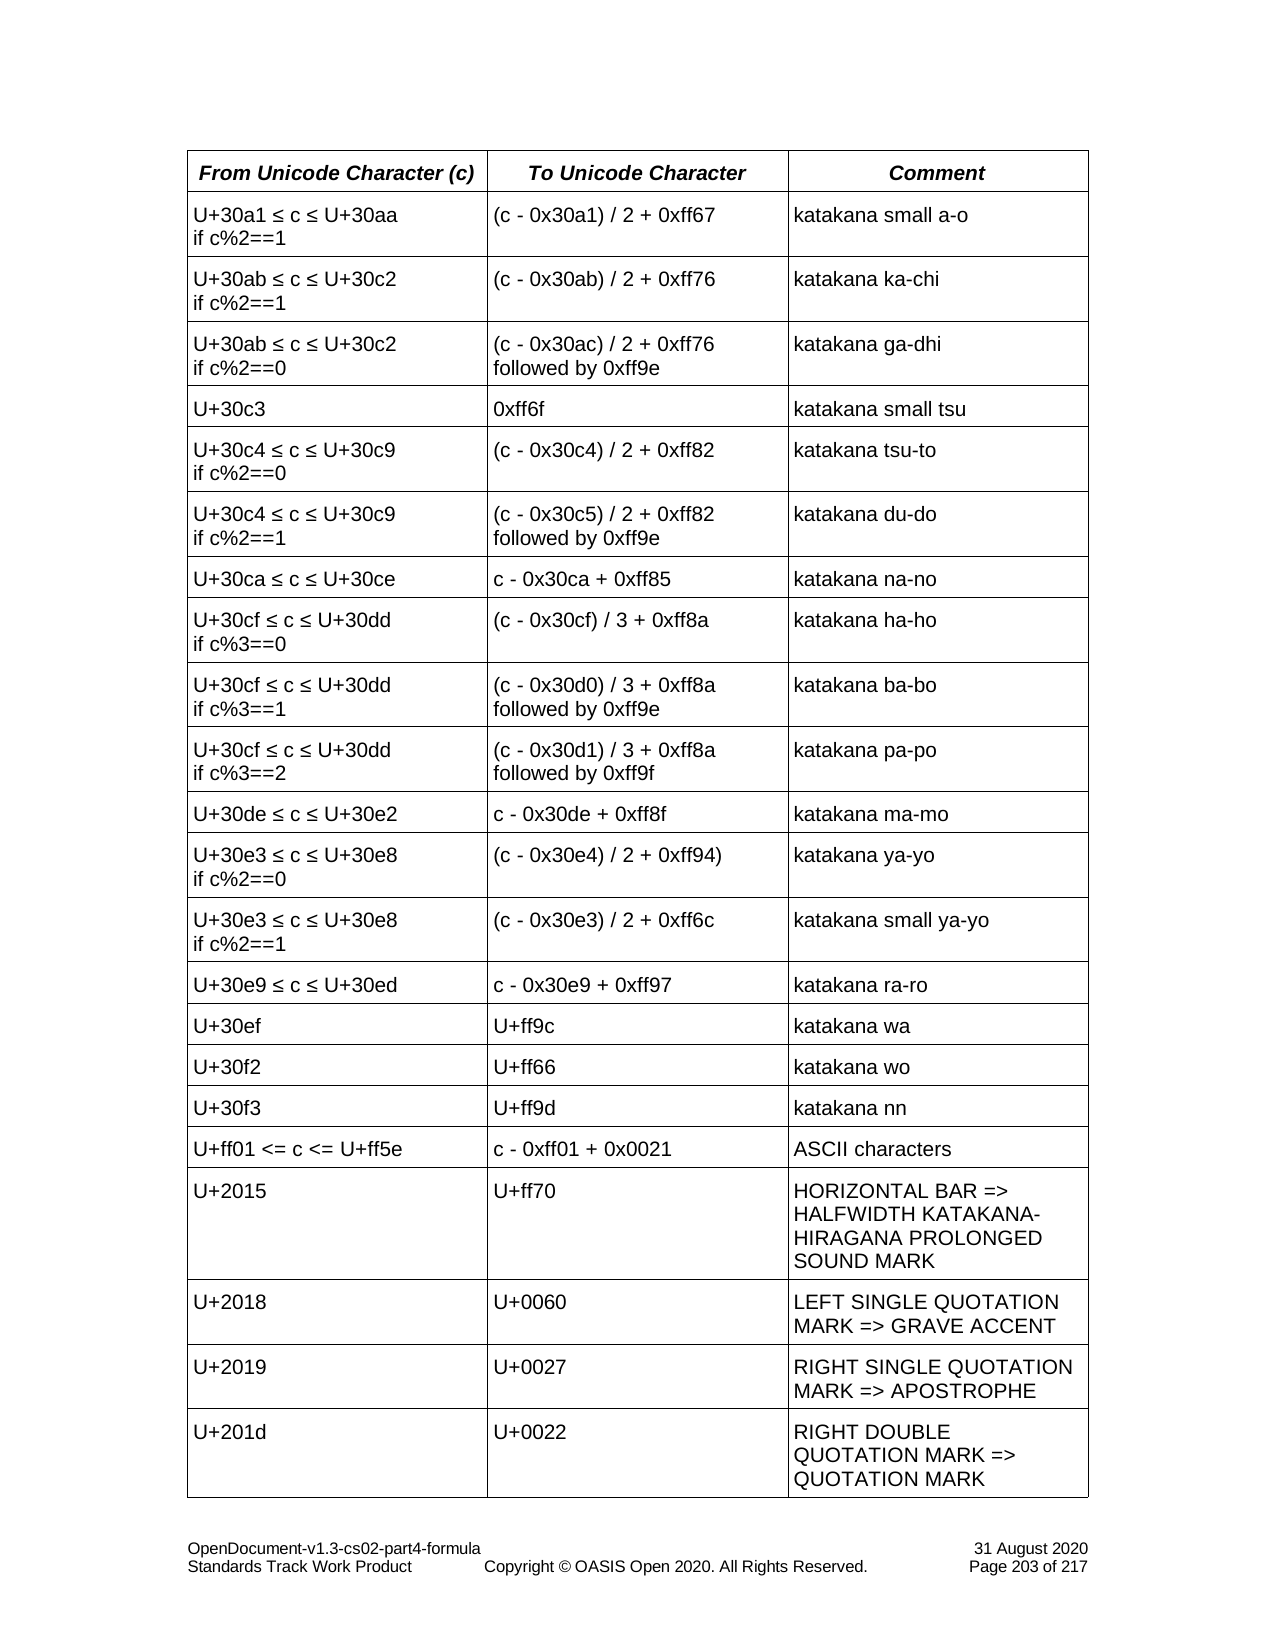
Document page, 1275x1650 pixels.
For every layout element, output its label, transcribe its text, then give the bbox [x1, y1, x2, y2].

table_header From Unicode Character (c) [188, 151, 487, 191]
table_cell U+30f3 [188, 1086, 487, 1126]
table_cell U+30ab ≤ c ≤ U+30c2 if c%2==1 [188, 257, 487, 321]
table_cell c - 0x30e9 + 0xff97 [488, 962, 788, 1003]
table_cell 0xff6f [488, 386, 788, 426]
table_cell katakana ma-mo [789, 792, 1088, 832]
table_cell katakana tsu-to [789, 427, 1088, 491]
table_cell (c - 0x30c4) / 2 + 0xff82 [488, 427, 788, 491]
table_cell katakana ga-dhi [789, 322, 1088, 385]
table_cell U+ff70 [488, 1168, 788, 1279]
table_cell U+30de ≤ c ≤ U+30e2 [188, 792, 487, 832]
table_cell (c - 0x30d0) / 3 + 0xff8a followed by 0xff9e [488, 663, 788, 726]
table_cell U+30c3 [188, 386, 487, 426]
table_cell U+30e3 ≤ c ≤ U+30e8 if c%2==1 [188, 898, 487, 961]
table_cell U+2018 [188, 1280, 487, 1344]
table_cell katakana ya-yo [789, 833, 1088, 897]
table_header Comment [789, 151, 1088, 191]
table_cell katakana pa-po [789, 727, 1088, 791]
table_cell U+30c4 ≤ c ≤ U+30c9 if c%2==0 [188, 427, 487, 491]
table_cell (c - 0x30cf) / 3 + 0xff8a [488, 598, 788, 662]
table_cell HORIZONTAL BAR => HALFWIDTH KATAKANA-HIRAGANA PROLONGED SOUND MARK [789, 1168, 1088, 1279]
table_cell U+30cf ≤ c ≤ U+30dd if c%3==0 [188, 598, 487, 662]
table_cell U+0060 [488, 1280, 788, 1344]
table_cell katakana small a-o [789, 192, 1088, 256]
table_header To Unicode Character [488, 151, 788, 191]
table_cell c - 0x30de + 0xff8f [488, 792, 788, 832]
table_cell (c - 0x30e3) / 2 + 0xff6c [488, 898, 788, 961]
table_cell U+ff9c [488, 1004, 788, 1044]
table_cell RIGHT SINGLE QUOTATION MARK => APOSTROPHE [789, 1345, 1088, 1408]
table_cell katakana small tsu [789, 386, 1088, 426]
table_cell U+ff66 [488, 1045, 788, 1085]
table_cell c - 0x30ca + 0xff85 [488, 557, 788, 597]
table_cell katakana wo [789, 1045, 1088, 1085]
table_cell U+30a1 ≤ c ≤ U+30aa if c%2==1 [188, 192, 487, 256]
table_cell katakana wa [789, 1004, 1088, 1044]
table_cell (c - 0x30ac) / 2 + 0xff76 followed by 0xff9e [488, 322, 788, 385]
table_cell katakana small ya-yo [789, 898, 1088, 961]
table_cell U+30ab ≤ c ≤ U+30c2 if c%2==0 [188, 322, 487, 385]
table_cell (c - 0x30d1) / 3 + 0xff8a followed by 0xff9f [488, 727, 788, 791]
table_cell U+30e3 ≤ c ≤ U+30e8 if c%2==0 [188, 833, 487, 897]
table_cell U+30e9 ≤ c ≤ U+30ed [188, 962, 487, 1003]
table_cell U+30c4 ≤ c ≤ U+30c9 if c%2==1 [188, 492, 487, 556]
table_cell (c - 0x30e4) / 2 + 0xff94) [488, 833, 788, 897]
table_cell katakana ba-bo [789, 663, 1088, 726]
table_cell U+201d [188, 1409, 487, 1497]
table_cell katakana nn [789, 1086, 1088, 1126]
table_cell katakana du-do [789, 492, 1088, 556]
table_cell U+2015 [188, 1168, 487, 1279]
table_cell U+ff01 <= c <= U+ff5e [188, 1127, 487, 1167]
table_cell katakana ka-chi [789, 257, 1088, 321]
table_cell (c - 0x30ab) / 2 + 0xff76 [488, 257, 788, 321]
table_cell U+0027 [488, 1345, 788, 1408]
table_cell ASCII characters [789, 1127, 1088, 1167]
table_cell U+2019 [188, 1345, 487, 1408]
table_cell RIGHT DOUBLE QUOTATION MARK => QUOTATION MARK [789, 1409, 1088, 1497]
table_cell U+30cf ≤ c ≤ U+30dd if c%3==1 [188, 663, 487, 726]
table_cell katakana ha-ho [789, 598, 1088, 662]
table_cell U+30ca ≤ c ≤ U+30ce [188, 557, 487, 597]
table_cell LEFT SINGLE QUOTATION MARK => GRAVE ACCENT [789, 1280, 1088, 1344]
table_cell (c - 0x30a1) / 2 + 0xff67 [488, 192, 788, 256]
table_cell U+ff9d [488, 1086, 788, 1126]
table_cell katakana ra-ro [789, 962, 1088, 1003]
table_cell c - 0xff01 + 0x0021 [488, 1127, 788, 1167]
table_cell U+30ef [188, 1004, 487, 1044]
table_cell (c - 0x30c5) / 2 + 0xff82 followed by 0xff9e [488, 492, 788, 556]
table_cell U+30f2 [188, 1045, 487, 1085]
table_cell U+0022 [488, 1409, 788, 1497]
table_cell U+30cf ≤ c ≤ U+30dd if c%3==2 [188, 727, 487, 791]
table_cell katakana na-no [789, 557, 1088, 597]
